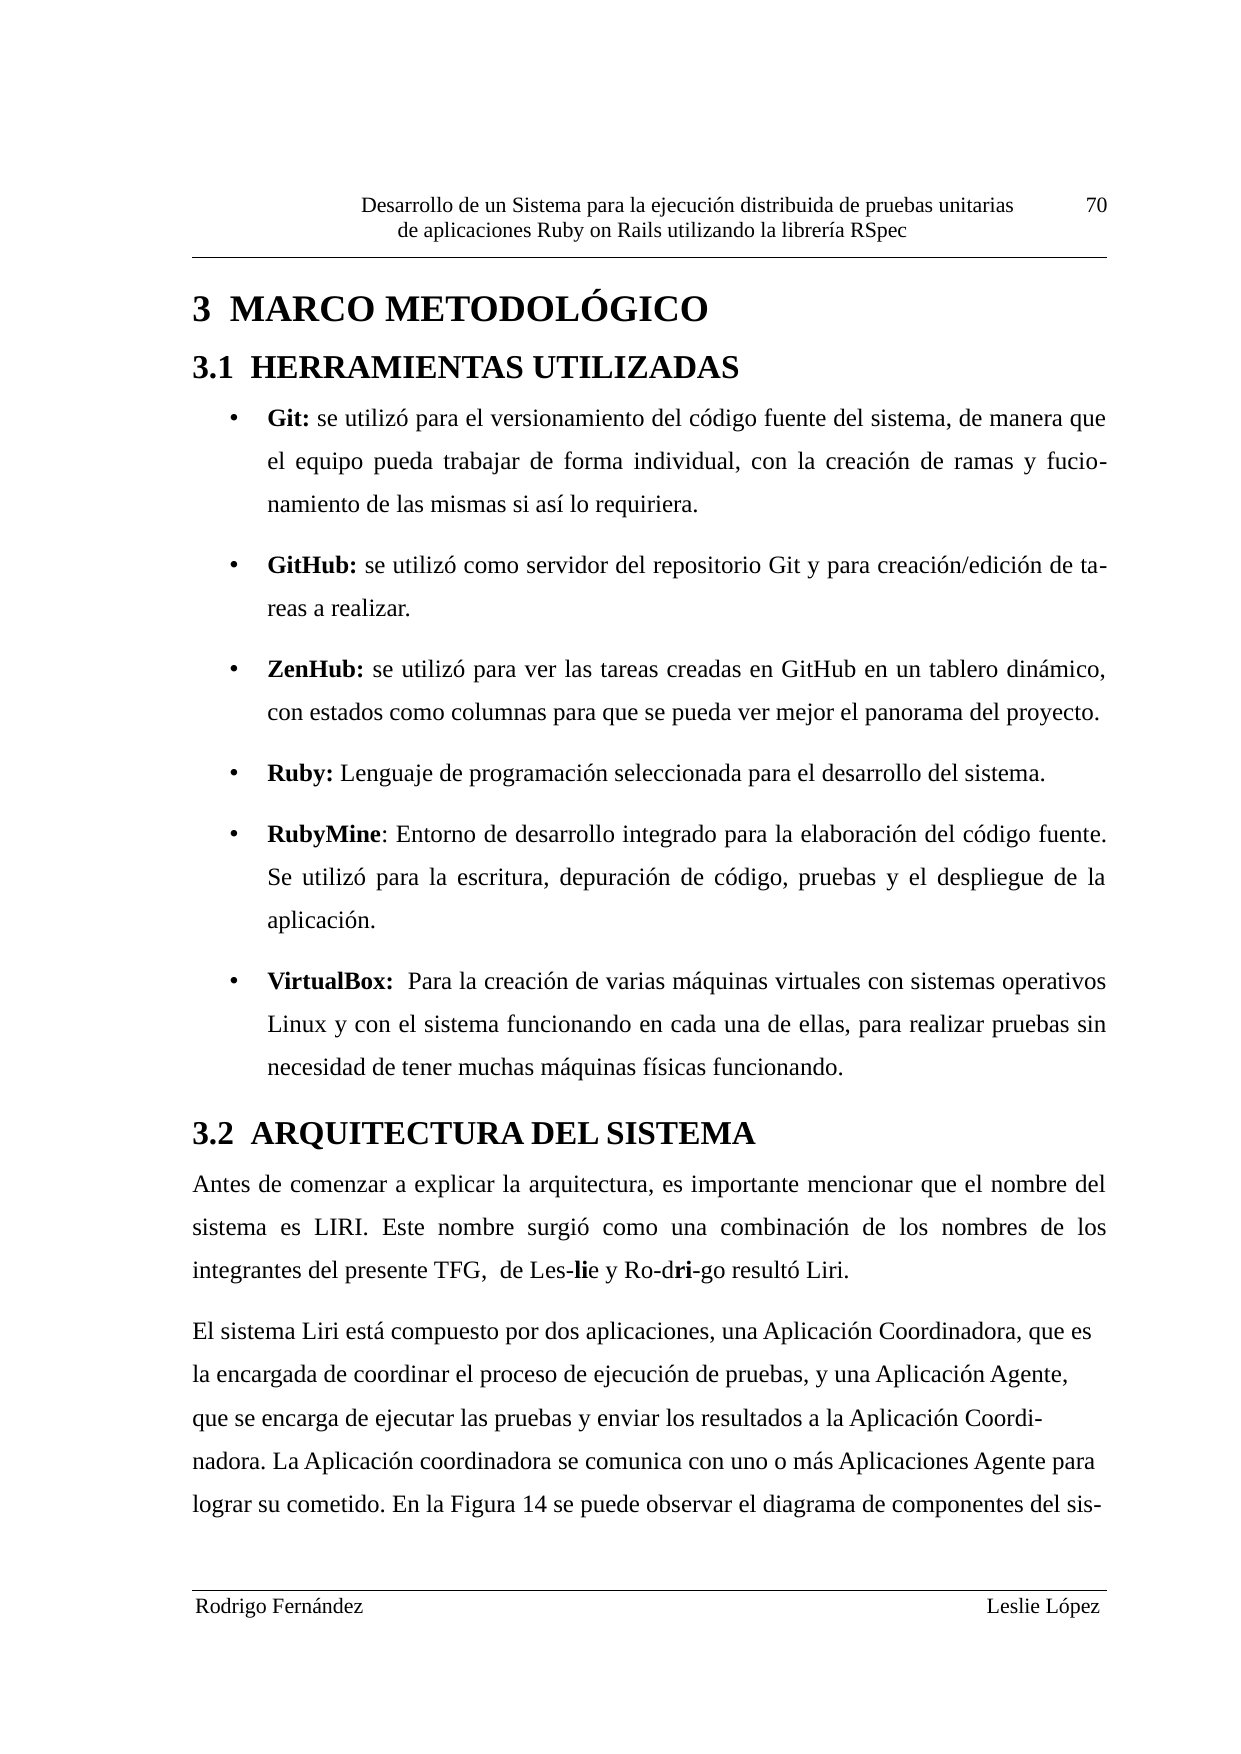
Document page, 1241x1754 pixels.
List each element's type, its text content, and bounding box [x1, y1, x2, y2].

list GitHub: se utilizó como servidor del repositorio Git y para creación/edición de ta­reas a realizar. [229, 550, 1107, 622]
subtitle Arquitectura del Sistema [192, 1113, 1107, 1152]
list ZenHub: se utilizó para ver las tareas creadas en GitHub en un tablero dinámico, con estados como columnas para que se pueda ver mejor el panorama del proyecto. [229, 654, 1107, 726]
list Ruby: Lenguaje de programación seleccionada para el desarrollo del sistema. [229, 758, 1107, 787]
list Antes de comenzar a explicar la arquitectura, es importante mencionar que el nombre del sistema es LIRI. Este nombre surgió como una combinación de los nombres de los integrantes del presente TFG, de Les-lie y Ro-dri-go resultó Liri. [192, 1169, 1107, 1284]
text El sistema Liri está compuesto por dos aplicaciones, una Aplicación Coordinadora, que es la encargada de coordinar el proceso de ejecución de pruebas, y una Aplicación Agente, que se encarga de ejecutar las pruebas y enviar los resultados a la Aplicación Coordi­nadora. La Aplicación coordinadora se comunica con uno o más Aplicaciones Agente para lograr su cometido. En la Figura 14 se puede observar el diagrama de componentes del sis­ [192, 1316, 1107, 1518]
list RubyMine: Entorno de desarrollo integrado para la elaboración del código fuente. Se utilizó para la escritura, depuración de código, pruebas y el despliegue de la aplicación. [229, 819, 1107, 934]
list Git: se utilizó para el versionamiento del código fuente del sistema, de manera que el equipo pueda trabajar de forma individual, con la creación de ramas y fucio­namiento de las mismas si así lo requiriera. [229, 403, 1107, 518]
list VirtualBox: Para la creación de varias máquinas virtuales con sistemas operativos Linux y con el sistema funcionando en cada una de ellas, para realizar pruebas sin necesidad de tener muchas máquinas físicas funcionando. [229, 966, 1107, 1081]
subtitle MARCO Metodológico [192, 286, 1107, 329]
subtitle HerrAmientas utilizadas [192, 347, 1107, 386]
